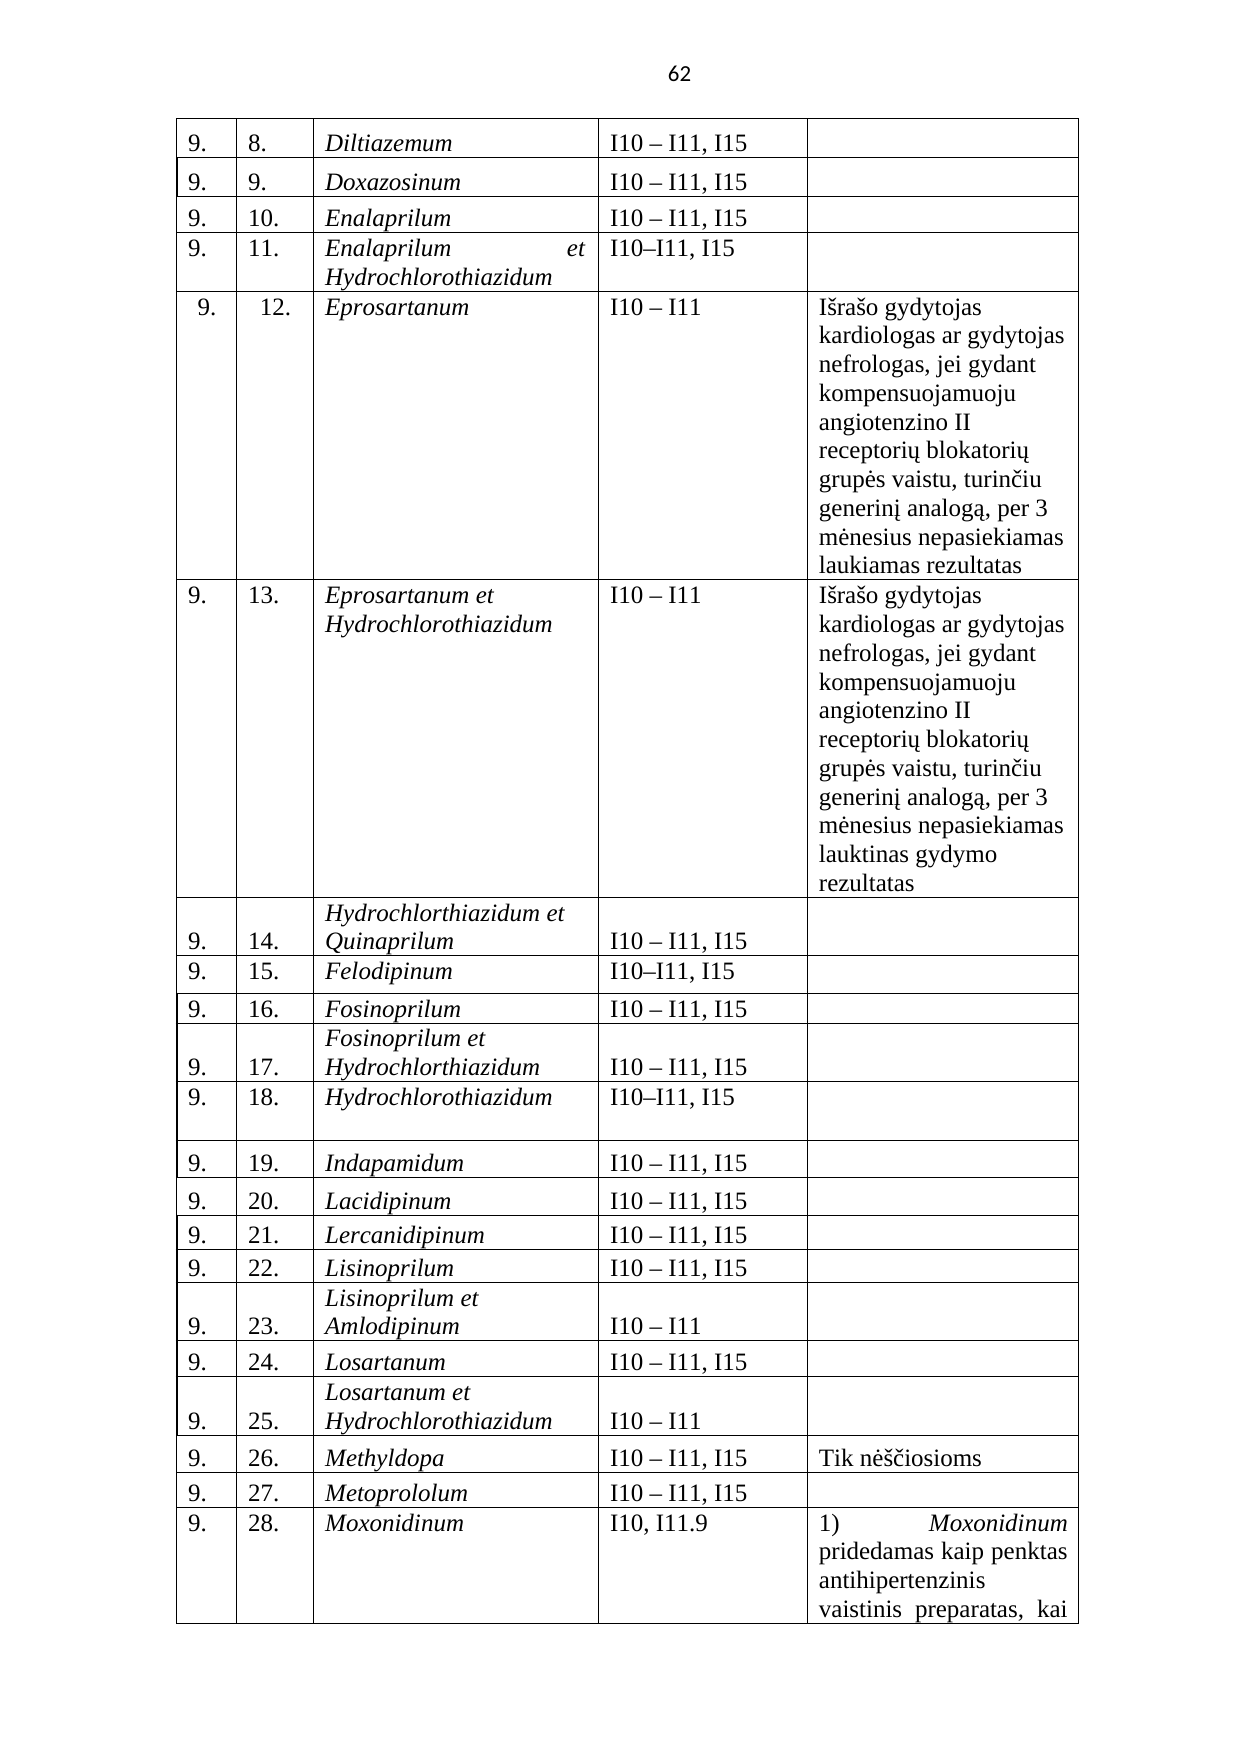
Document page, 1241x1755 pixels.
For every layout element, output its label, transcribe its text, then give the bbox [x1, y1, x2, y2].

table_cell [1109, 1435, 1123, 1472]
table_cell [1103, 1081, 1109, 1139]
table_cell [1088, 1507, 1093, 1623]
table_cell [1093, 1140, 1099, 1177]
table_cell [1093, 232, 1099, 291]
table_cell [1093, 1081, 1099, 1139]
table_cell [1109, 232, 1123, 291]
table_cell 9. [177, 580, 236, 897]
table_cell [1088, 579, 1093, 897]
table_cell 18. [237, 1082, 313, 1139]
table_cell [1084, 1507, 1088, 1623]
table_cell 20. [237, 1178, 313, 1214]
table_cell 13. [237, 580, 313, 897]
table_cell 9. [237, 158, 313, 196]
table_cell [1099, 993, 1103, 1022]
table_cell Hydrochlorthiazidum et Quinaprilum [314, 898, 598, 955]
table_cell [1088, 897, 1093, 955]
table_cell [1084, 579, 1088, 897]
table_cell [808, 898, 1078, 955]
table_cell [1084, 897, 1088, 955]
table_cell [808, 1141, 1078, 1177]
table_cell [1093, 118, 1099, 157]
table_cell 1) Moxonidinum pridedamas kaip penktas antihipertenzinis vaistinis preparatas, kai [808, 1508, 1078, 1623]
table_cell 9. [178, 1141, 236, 1177]
table_cell [1103, 1472, 1109, 1507]
table_cell [1088, 1282, 1093, 1340]
table_cell [1103, 1140, 1109, 1177]
table_cell 9. [177, 233, 236, 291]
table_cell I10 – I11, I15 [599, 119, 807, 157]
table_cell [808, 233, 1078, 291]
table_cell [1079, 1023, 1083, 1081]
table_cell 9. [178, 1377, 236, 1435]
table_cell 26. [237, 1436, 313, 1472]
table_cell 9. [178, 994, 236, 1022]
table_cell 9. [178, 158, 236, 196]
table_cell [1084, 1376, 1088, 1435]
table_cell [1109, 1340, 1123, 1376]
table_cell [1079, 1177, 1083, 1214]
table_cell [1079, 291, 1083, 579]
table_cell [1088, 232, 1093, 291]
table_cell [1079, 157, 1083, 196]
table_cell [1084, 1249, 1088, 1282]
table_cell [1093, 1215, 1099, 1249]
table_cell [1084, 955, 1088, 993]
table_cell Eprosartanum [314, 292, 598, 579]
table_cell [1088, 1249, 1093, 1282]
table_cell Lacidipinum [314, 1178, 598, 1214]
table_cell Felodipinum [314, 956, 598, 993]
table_cell [1109, 1282, 1123, 1340]
table_cell 27. [237, 1473, 313, 1507]
table_cell [808, 1473, 1078, 1507]
table_cell I10 – I11 [599, 1283, 807, 1340]
table_cell Išrašo gydytojas kardiologas ar gydytojas nefrologas, jei gydant kompensuojamuoju angiotenzino II receptorių blokatorių grupės vaistu, turinčiu generinį analogą, per 3 mėnesius nepasiekiamas lauktinas gydymo rezultatas [808, 580, 1078, 897]
table_cell Indapamidum [314, 1141, 598, 1177]
table_cell 19. [237, 1141, 313, 1177]
table_cell 9. [177, 197, 236, 232]
table_cell Doxazosinum [314, 158, 598, 196]
table_cell [1093, 1435, 1099, 1472]
table_cell [1093, 1249, 1099, 1282]
table_cell [1099, 1023, 1103, 1081]
table_cell [1103, 232, 1109, 291]
table_cell Eprosartanum et Hydrochlorothiazidum [314, 580, 598, 897]
table_cell [1099, 232, 1103, 291]
table_cell [1079, 955, 1083, 993]
table_cell [1099, 1376, 1103, 1435]
table_cell 17. [237, 1024, 313, 1081]
table_cell [1109, 1215, 1123, 1249]
table_cell [1103, 955, 1109, 993]
table_cell [1093, 196, 1099, 232]
table_cell [1099, 1282, 1103, 1340]
table_cell Lisinoprilum [314, 1250, 598, 1282]
table_cell [1079, 196, 1083, 232]
table_cell 15. [237, 956, 313, 993]
table_cell [1109, 196, 1123, 232]
table_cell [808, 1178, 1078, 1214]
table_cell [1088, 291, 1093, 579]
table_cell Losartanum [314, 1341, 598, 1376]
table_cell Metoprololum [314, 1473, 598, 1507]
table_cell [1109, 1249, 1123, 1282]
table_cell [1109, 993, 1123, 1022]
table_cell [1099, 1472, 1103, 1507]
table_cell [1088, 1023, 1093, 1081]
table_cell [1079, 1435, 1083, 1472]
table_cell [1093, 1023, 1099, 1081]
table_cell [1088, 1177, 1093, 1214]
table_cell [1099, 579, 1103, 897]
table_cell I10–I11, I15 [599, 233, 807, 291]
table_cell [1079, 1340, 1083, 1376]
table_cell [1079, 993, 1083, 1022]
table_cell 25. [237, 1377, 313, 1435]
table_cell [1103, 1282, 1109, 1340]
table_cell [1099, 1435, 1103, 1472]
table_cell Fosinoprilum et Hydrochlorthiazidum [314, 1024, 598, 1081]
table_cell [1079, 232, 1083, 291]
table_cell I10 – I11, I15 [599, 898, 807, 955]
table_cell [1103, 1376, 1109, 1435]
table_cell 9. [177, 119, 236, 157]
table_cell [1093, 1340, 1099, 1376]
table_cell [1079, 897, 1083, 955]
table_cell [1099, 1140, 1103, 1177]
table_cell [1109, 1140, 1123, 1177]
table_cell [1079, 579, 1083, 897]
table_cell [1109, 1507, 1123, 1623]
table_cell [1084, 157, 1088, 196]
table_cell [1109, 1081, 1123, 1139]
table_cell I10 – I11, I15 [599, 994, 807, 1022]
table_cell [808, 1283, 1078, 1340]
table_cell [1084, 232, 1088, 291]
table_cell I10 – I11, I15 [599, 1341, 807, 1376]
table_cell 9. [177, 1508, 236, 1623]
table_cell I10 – I11 [599, 580, 807, 897]
table_cell [1079, 1507, 1083, 1623]
table_cell [1103, 1435, 1109, 1472]
table_cell I10 – I11, I15 [599, 1178, 807, 1214]
table_cell [808, 1341, 1078, 1376]
table_cell [808, 956, 1078, 993]
table_cell [1099, 118, 1103, 157]
table_cell 8. [237, 119, 313, 157]
table_cell 11. [237, 233, 313, 291]
table_cell [1109, 897, 1123, 955]
table_cell [1099, 291, 1103, 579]
table_cell [1088, 157, 1093, 196]
table_cell Lercanidipinum [314, 1216, 598, 1249]
table_cell I10 – I11, I15 [599, 1436, 807, 1472]
table_cell 22. [237, 1250, 313, 1282]
table_cell [1099, 1249, 1103, 1282]
table_cell [808, 1250, 1078, 1282]
table_cell [1103, 291, 1109, 579]
table_cell [1088, 1140, 1093, 1177]
table_cell [1088, 196, 1093, 232]
table_cell [1084, 291, 1088, 579]
table_cell [808, 1216, 1078, 1249]
table_cell [1103, 118, 1109, 157]
table_cell [1084, 1435, 1088, 1472]
table_cell 28. [237, 1508, 313, 1623]
table_cell [1099, 1215, 1103, 1249]
table_cell [1099, 897, 1103, 955]
table_cell 21. [237, 1216, 313, 1249]
table_cell [1088, 1435, 1093, 1472]
table_cell [1109, 955, 1123, 993]
table_cell [1103, 1177, 1109, 1214]
table_cell [1099, 1507, 1103, 1623]
table_cell 9. [178, 1283, 236, 1340]
table_cell [1093, 291, 1099, 579]
table_cell I10 – I11, I15 [599, 1473, 807, 1507]
table_cell [1103, 1215, 1109, 1249]
table_cell [1088, 955, 1093, 993]
table_cell [1079, 1215, 1083, 1249]
table_cell [1103, 196, 1109, 232]
table_cell [1103, 1023, 1109, 1081]
table_cell Enalaprilum [314, 197, 598, 232]
table_cell Moxonidinum [314, 1508, 598, 1623]
table_cell [808, 1377, 1078, 1435]
table_cell [1079, 1140, 1083, 1177]
table_cell I10 – I11, I15 [599, 1216, 807, 1249]
table_cell [1109, 291, 1123, 579]
table_cell [1093, 579, 1099, 897]
table_cell [1084, 118, 1088, 157]
table_cell 9. [177, 1436, 236, 1472]
table_cell 10. [237, 197, 313, 232]
table_cell [1093, 897, 1099, 955]
table_cell 16. [237, 994, 313, 1022]
table_cell [1093, 1376, 1099, 1435]
table_cell [1099, 1177, 1103, 1214]
table_cell [808, 197, 1078, 232]
table_cell Enalaprilum et Hydrochlorothiazidum [314, 233, 598, 291]
table_cell 23. [237, 1283, 313, 1340]
table_cell [1088, 1081, 1093, 1139]
table_cell [1088, 1472, 1093, 1507]
table_cell [1084, 1282, 1088, 1340]
table_cell [1109, 1177, 1123, 1214]
table_cell I10 – I11, I15 [599, 1024, 807, 1081]
table_cell [1109, 1472, 1123, 1507]
table_cell I10 – I11, I15 [599, 1141, 807, 1177]
table_cell [1084, 196, 1088, 232]
table_cell [1079, 1282, 1083, 1340]
table_cell I10 – I11 [599, 292, 807, 579]
table_cell 9. [177, 292, 236, 579]
table_cell [1079, 1376, 1083, 1435]
table_cell Fosinoprilum [314, 994, 598, 1022]
table_cell [1084, 1177, 1088, 1214]
table_cell [1103, 897, 1109, 955]
table_cell [1084, 1081, 1088, 1139]
table_cell 24. [237, 1341, 313, 1376]
table_cell [1088, 993, 1093, 1022]
table_cell [1093, 955, 1099, 993]
table_cell [1084, 1023, 1088, 1081]
table_cell [1099, 955, 1103, 993]
table_cell Išrašo gydytojas kardiologas ar gydytojas nefrologas, jei gydant kompensuojamuoju angiotenzino II receptorių blokatorių grupės vaistu, turinčiu generinį analogą, per 3 mėnesius nepasiekiamas laukiamas rezultatas [808, 292, 1078, 579]
table_cell [1093, 1282, 1099, 1340]
table_cell [1109, 1023, 1123, 1081]
table_cell [1103, 579, 1109, 897]
table_cell 9. [178, 1250, 236, 1282]
table_cell I10 – I11 [599, 1377, 807, 1435]
table_cell I10, I11.9 [599, 1508, 807, 1623]
table_cell 9. [177, 1178, 236, 1214]
table_cell [1088, 1376, 1093, 1435]
table_cell I10–I11, I15 [599, 1082, 807, 1139]
table_cell 9. [178, 1082, 236, 1139]
table_cell [1093, 1177, 1099, 1214]
table_cell 14. [237, 898, 313, 955]
table_cell [1103, 1249, 1109, 1282]
table_cell [1093, 1472, 1099, 1507]
table_cell Tik nėščiosioms [808, 1436, 1078, 1472]
table_cell [1084, 993, 1088, 1022]
table_cell [1099, 196, 1103, 232]
table_cell [1093, 1507, 1099, 1623]
table_cell [1103, 1340, 1109, 1376]
table_cell [1109, 118, 1123, 157]
table_cell [1099, 1340, 1103, 1376]
table_cell I10 – I11, I15 [599, 158, 807, 196]
table_cell I10–I11, I15 [599, 956, 807, 993]
table_cell 9. [177, 956, 236, 993]
table_cell [808, 158, 1078, 196]
table_cell Diltiazemum [314, 119, 598, 157]
table_cell [1084, 1472, 1088, 1507]
table_cell 9. [178, 1341, 236, 1376]
table_cell [1099, 1081, 1103, 1139]
table_cell [1109, 579, 1123, 897]
table_cell [1109, 157, 1123, 196]
table_cell 9. [177, 1473, 236, 1507]
table_cell [1084, 1215, 1088, 1249]
table_cell [1093, 157, 1099, 196]
table_cell [1084, 1140, 1088, 1177]
table_cell Lisinoprilum et Amlodipinum [314, 1283, 598, 1340]
table_cell [1088, 1215, 1093, 1249]
table_cell [1088, 118, 1093, 157]
table_cell I10 – I11, I15 [599, 1250, 807, 1282]
table_cell [1103, 1507, 1109, 1623]
table_cell [1093, 993, 1099, 1022]
table_cell [1109, 1376, 1123, 1435]
table_cell [1079, 1472, 1083, 1507]
table_cell [1079, 1249, 1083, 1282]
table_cell Methyldopa [314, 1436, 598, 1472]
table_cell I10 – I11, I15 [599, 197, 807, 232]
table_cell [808, 1082, 1078, 1139]
table_cell [1088, 1340, 1093, 1376]
table_cell [808, 1024, 1078, 1081]
table_cell [1103, 993, 1109, 1022]
table_cell 9. [178, 1216, 236, 1249]
table_cell [1079, 118, 1083, 157]
table_cell 9. [177, 898, 236, 955]
table_cell [1103, 157, 1109, 196]
table_cell [1099, 157, 1103, 196]
table_cell 9. [178, 1024, 236, 1081]
table_cell [1079, 1081, 1083, 1139]
table_cell Losartanum et Hydrochlorothiazidum [314, 1377, 598, 1435]
table_cell [808, 119, 1078, 157]
table_cell Hydrochlorothiazidum [314, 1082, 598, 1139]
table_cell [1084, 1340, 1088, 1376]
table_cell [808, 994, 1078, 1022]
table_cell 12. [237, 292, 313, 579]
